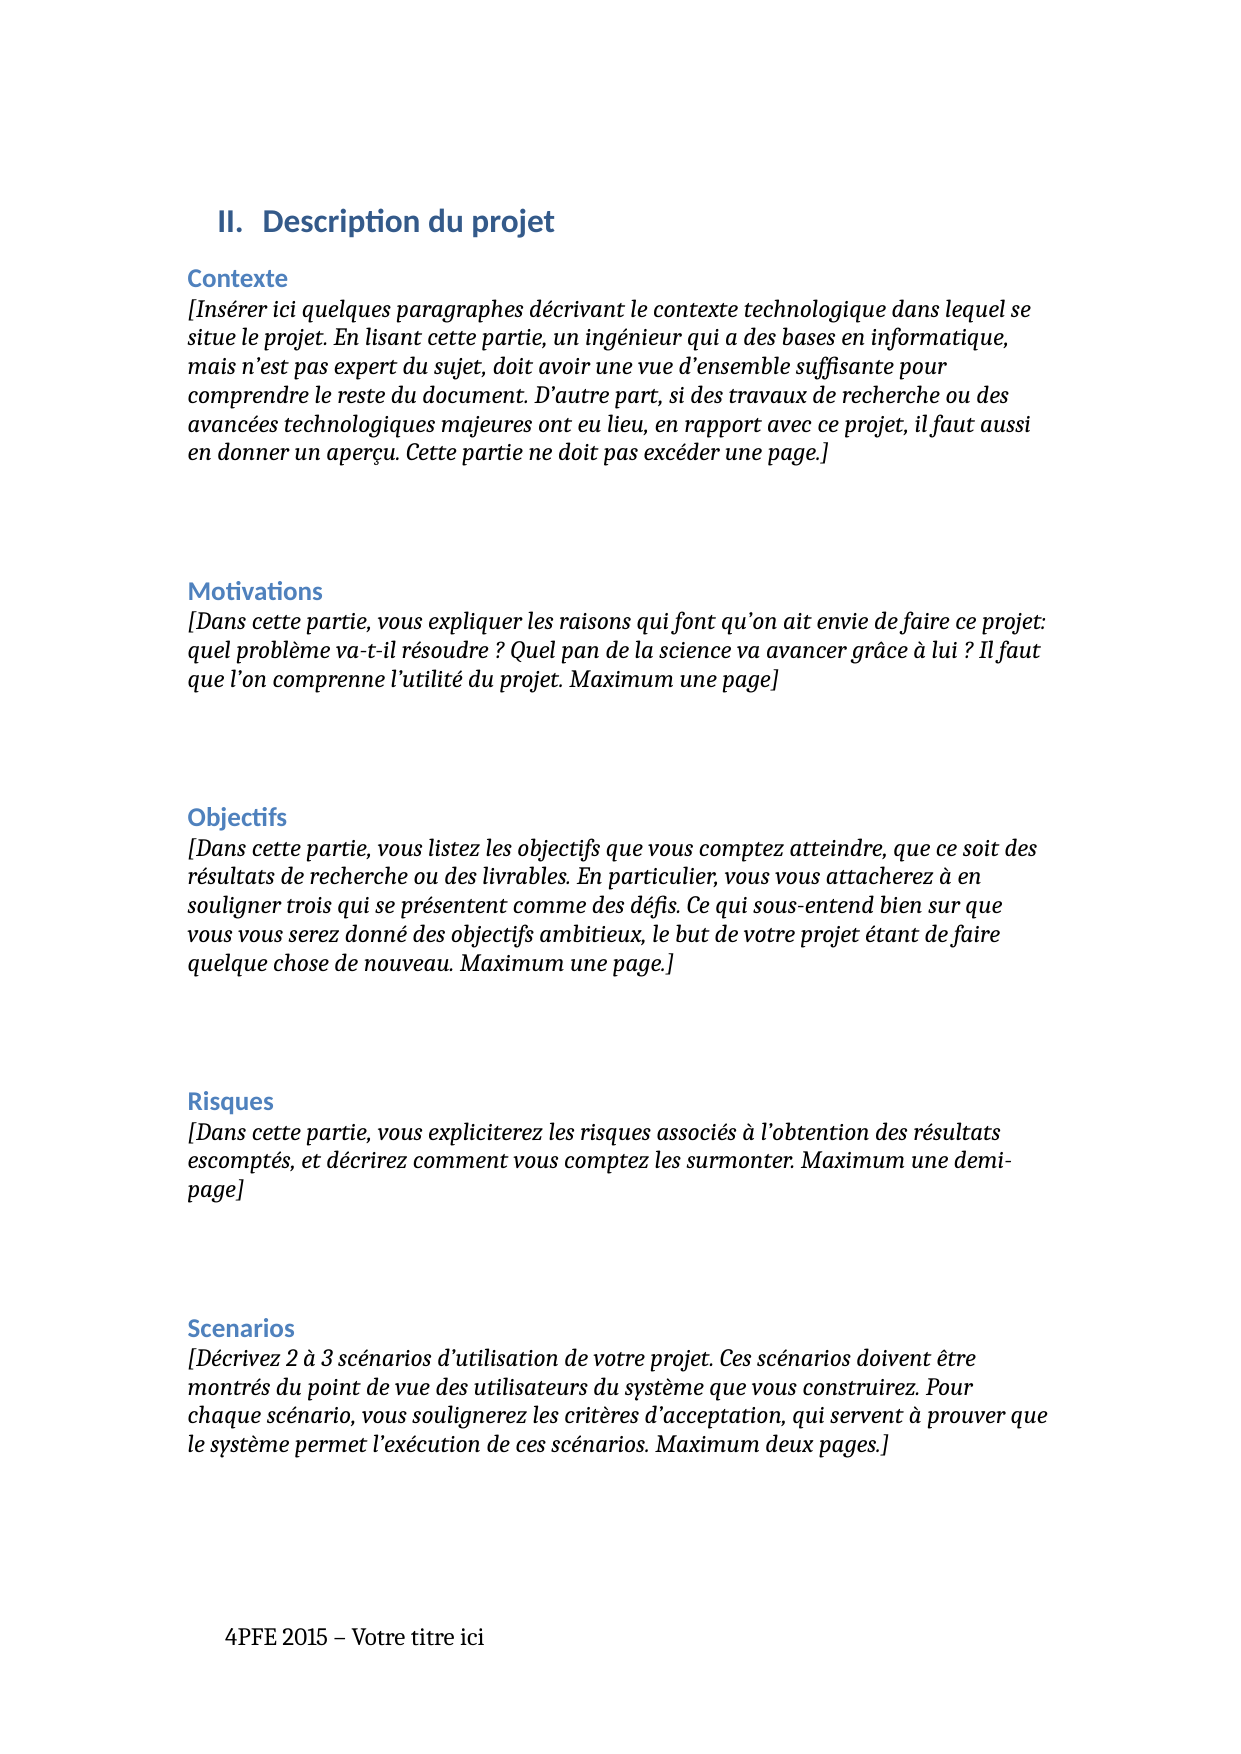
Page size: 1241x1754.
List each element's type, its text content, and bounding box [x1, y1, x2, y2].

text [Dans cette partie, vous expliquer les raisons qui font qu’on ait envie de faire ce projet: quel problème va-t-il résoudre ? Quel pan de la science va avancer grâce à lui ? Il faut que l’on comprenne l’utilité du projet. Maximum une page] [187, 607, 1053, 693]
subtitle Scenarios [187, 1311, 1053, 1344]
subtitle Description du projet [244, 200, 1053, 241]
subtitle Objectifs [187, 801, 1053, 833]
text [Dans cette partie, vous expliciterez les risques associés à l’obtention des résultats escomptés, et décrirez comment vous comptez les surmonter. Maximum une demi-page] [187, 1117, 1053, 1204]
subtitle Risques [187, 1084, 1053, 1117]
text [Insérer ici quelques paragraphes décrivant le contexte technologique dans lequel se situe le projet. En lisant cette partie, un ingénieur qui a des bases en informatique, mais n’est pas expert du sujet, doit avoir une vue d’ensemble suffisante pour comprendre le reste du document. D’autre part, si des travaux de recherche ou des avancées technologiques majeures ont eu lieu, en rapport avec ce projet, il faut aussi en donner un aperçu. Cette partie ne doit pas excéder une page.] [187, 294, 1053, 467]
text [Décrivez 2 à 3 scénarios d’utilisation de votre projet. Ces scénarios doivent être montrés du point de vue des utilisateurs du système que vous construirez. Pour chaque scénario, vous soulignerez les critères d’acceptation, qui servent à prouver que le système permet l’exécution de ces scénarios. Maximum deux pages.] [187, 1344, 1053, 1459]
text [Dans cette partie, vous listez les objectifs que vous comptez atteindre, que ce soit des résultats de recherche ou des livrables. En particulier, vous vous attacherez à en souligner trois qui se présentent comme des défis. Ce qui sous-entend bien sur que vous vous serez donné des objectifs ambitieux, le but de votre projet étant de faire quelque chose de nouveau. Maximum une page.] [187, 833, 1053, 977]
subtitle Contexte [187, 262, 1053, 294]
subtitle Motivations [187, 574, 1053, 607]
